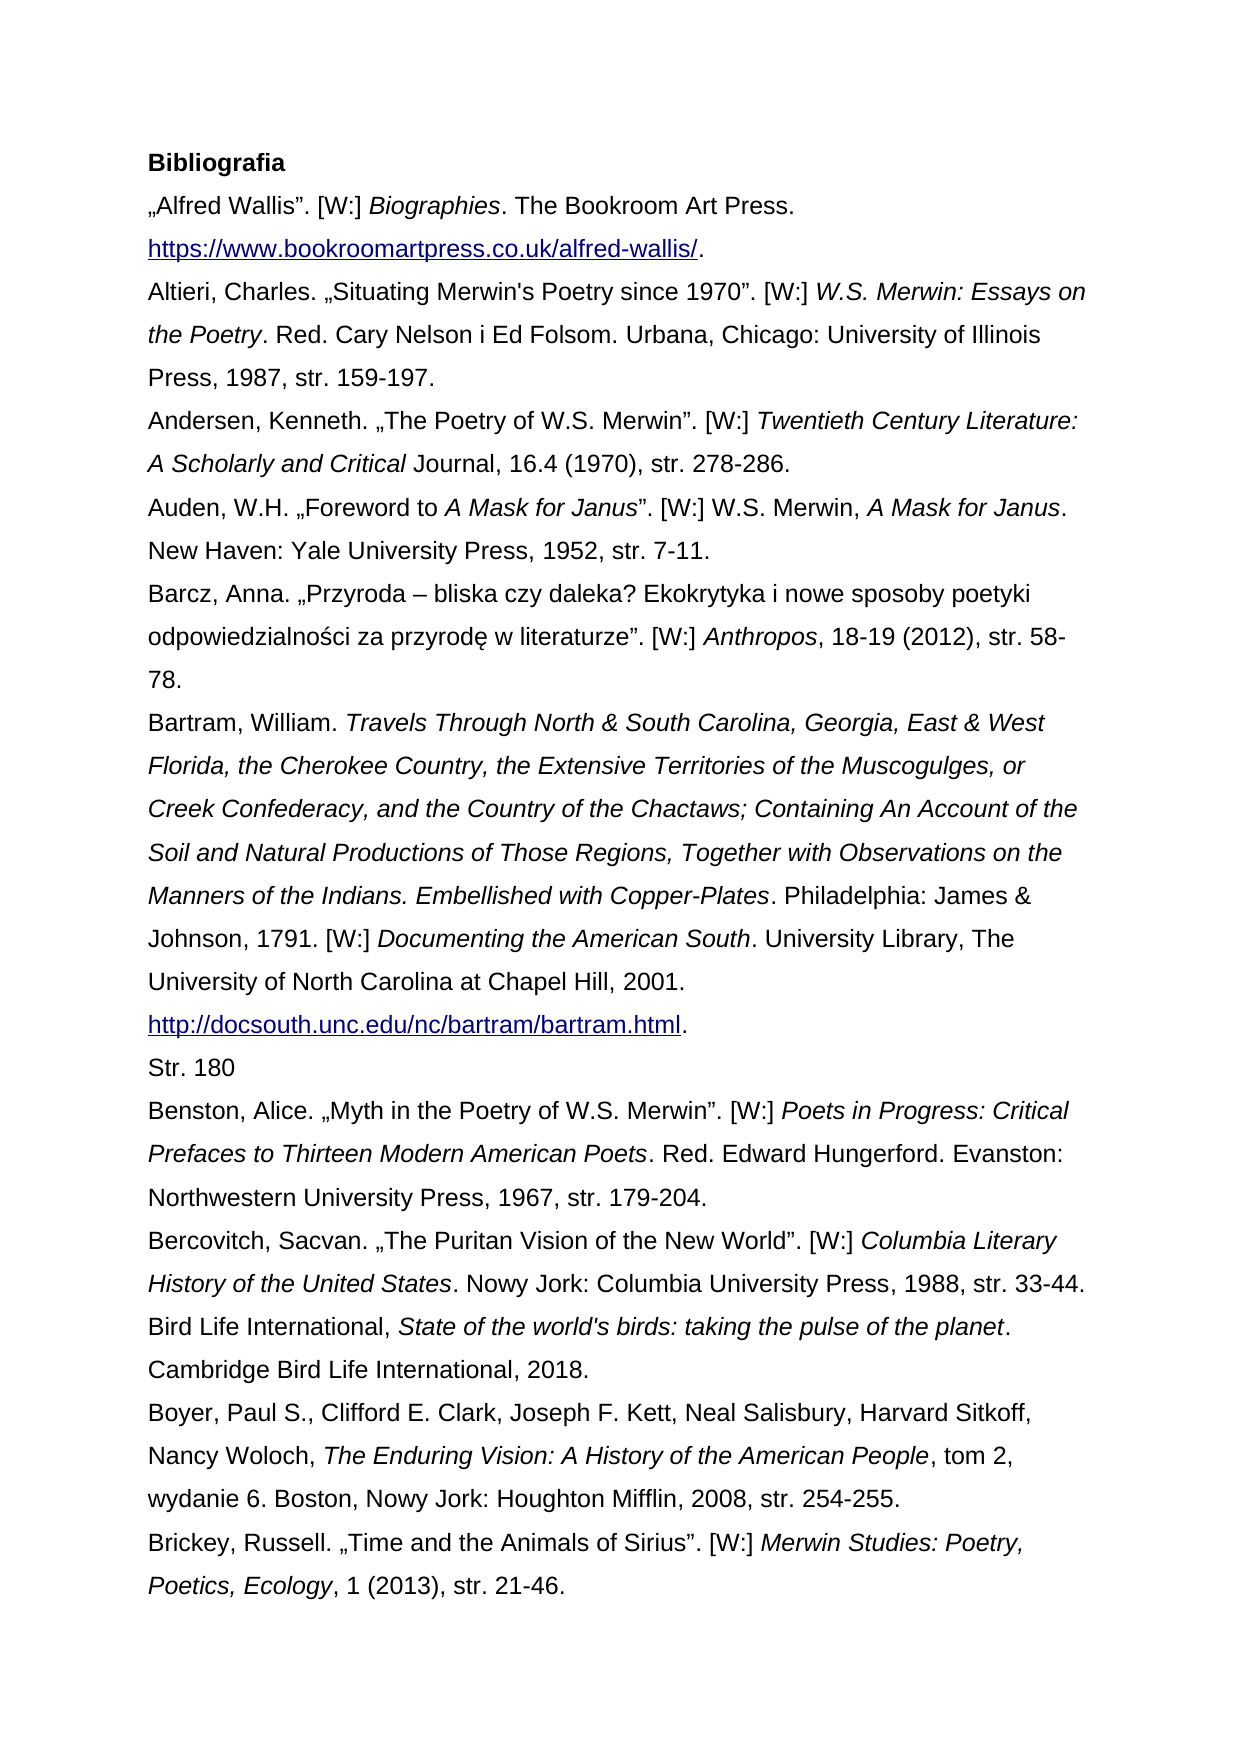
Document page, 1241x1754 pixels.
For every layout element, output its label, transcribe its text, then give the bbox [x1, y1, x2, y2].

text Brickey, Russell. „Time and the Animals of Sirius”. [W:] Merwin Studies: Poetry, Poetics, Ecology, 1 (2013), str. 21-46. [148, 1528, 1093, 1599]
text Barcz, Anna. „Przyroda – bliska czy daleka? Ekokrytyka i nowe sposoby poetyki odpowiedzialności za przyrodę w literaturze”. [W:] Anthropos, 18-19 (2012), str. 58-78. [148, 579, 1093, 694]
text Bird Life International, State of the world's birds: taking the pulse of the planet. Cambridge Bird Life International, 2018. [148, 1312, 1093, 1384]
text „Alfred Wallis”. [W:] Biographies. The Bookroom Art Press. https://www.bookroomartpress.co.uk/alfred-wallis/. [148, 191, 1093, 263]
subtitle Bibliografia [148, 148, 1093, 176]
text Altieri, Charles. „Situating Merwin's Poetry since 1970”. [W:] W.S. Merwin: Essays on the Poetry. Red. Cary Nelson i Ed Folsom. Urbana, Chicago: University of Illinois Press, 1987, str. 159-197. [148, 277, 1093, 392]
text Bartram, William. Travels Through North & South Carolina, Georgia, East & West Florida, the Cherokee Country, the Extensive Territories of the Muscogulges, or Creek Confederacy, and the Country of the Chactaws; Containing An Account of the Soil and Natural Productions of Those Regions, Together with Observations on the Manners of the Indians. Embellished with Copper-Plates. Philadelphia: James & Johnson, 1791. [W:] Documenting the American South. University Library, The University of North Carolina at Chapel Hill, 2001. http://docsouth.unc.edu/nc/bartram/bartram.html. [148, 708, 1093, 1039]
text Auden, W.H. „Foreword to A Mask for Janus”. [W:] W.S. Merwin, A Mask for Janus. New Haven: Yale University Press, 1952, str. 7-11. [148, 493, 1093, 564]
text Andersen, Kenneth. „The Poetry of W.S. Merwin”. [W:] Twentieth Century Literature: A Scholarly and Critical Journal, 16.4 (1970), str. 278-286. [148, 406, 1093, 478]
text Bercovitch, Sacvan. „The Puritan Vision of the New World”. [W:] Columbia Literary History of the United States. Nowy Jork: Columbia University Press, 1988, str. 33-44. [148, 1226, 1093, 1298]
text Str. 180 [148, 1053, 1093, 1082]
text Boyer, Paul S., Clifford E. Clark, Joseph F. Kett, Neal Salisbury, Harvard Sitkoff, Nancy Woloch, The Enduring Vision: A History of the American People, tom 2, wydanie 6. Boston, Nowy Jork: Houghton Mifflin, 2008, str. 254-255. [148, 1398, 1093, 1513]
text Benston, Alice. „Myth in the Poetry of W.S. Merwin”. [W:] Poets in Progress: Critical Prefaces to Thirteen Modern American Poets. Red. Edward Hungerford. Evanston: Northwestern University Press, 1967, str. 179-204. [148, 1096, 1093, 1211]
